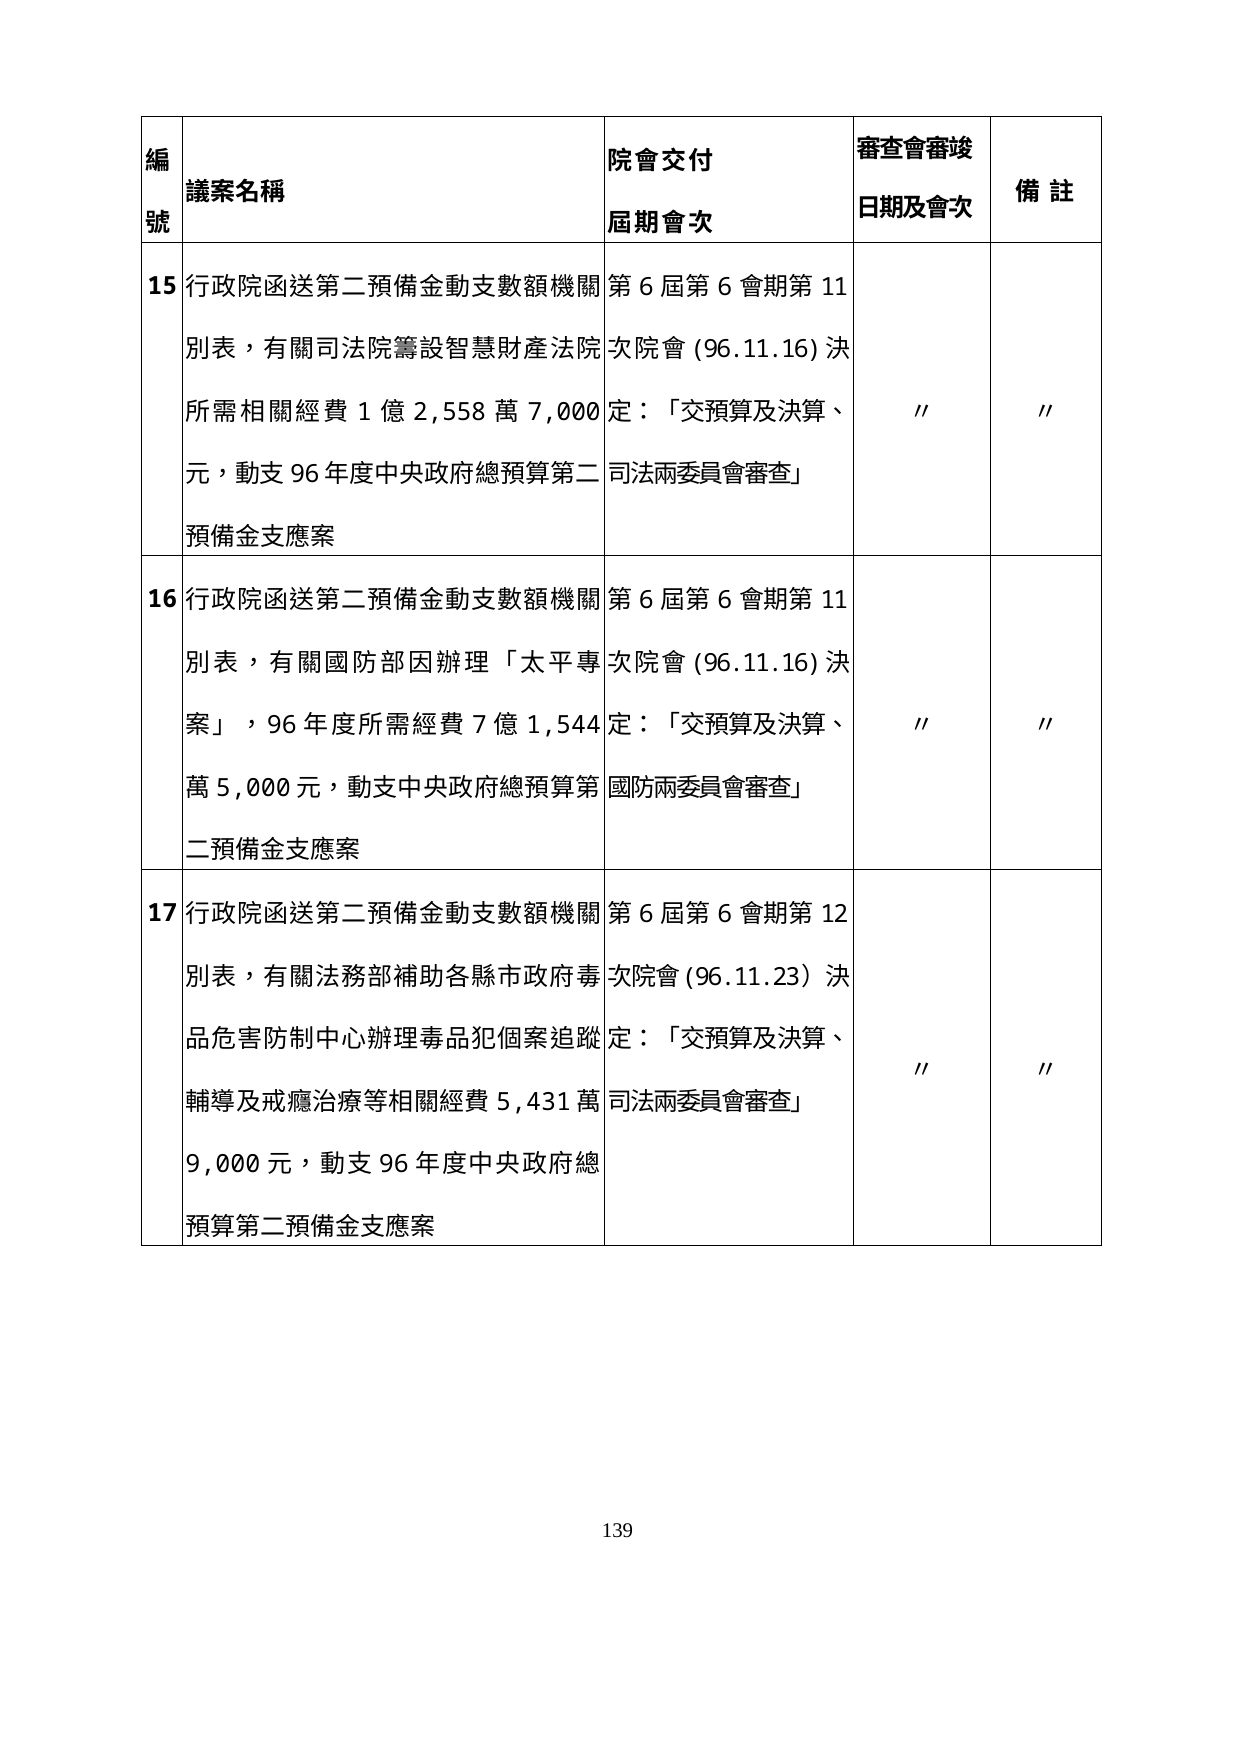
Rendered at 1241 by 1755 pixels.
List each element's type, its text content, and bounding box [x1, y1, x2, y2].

table_cell 16 [142, 556, 182, 869]
table_header 審查會審竣 日期及會次 [854, 117, 990, 242]
table_cell 第6屆第6會期第12次院會(96.11.23）決定：「交預算及決算、司法兩委員會審查」 [605, 870, 853, 1245]
table_cell 17 [142, 870, 182, 1245]
table_cell 行政院函送第二預備金動支數額機關別表，有關法務部補助各縣市政府毒品危害防制中心辦理毒品犯個案追蹤輔導及戒癮治療等相關經費5,431萬9,000元，動支96年度中央政府總預算第二預備金支應案 [183, 870, 604, 1245]
table_cell 15 [142, 243, 182, 555]
table_header 備 註 [991, 117, 1101, 242]
table_header 院會交付 屆期會次 [605, 117, 853, 242]
table_header 編 號 [142, 117, 182, 242]
table_cell 第6屆第6會期第11次院會(96.11.16)決定：「交預算及決算、國防兩委員會審查」 [605, 556, 853, 869]
table_cell 〃 [854, 870, 990, 1245]
table_cell 〃 [991, 243, 1101, 555]
table_cell 〃 [854, 243, 990, 555]
table_cell 行政院函送第二預備金動支數額機關別表，有關司法院籌設智慧財產法院所需相關經費1億2,558萬7,000元，動支96年度中央政府總預算第二預備金支應案 [183, 243, 604, 555]
table_header 議案名稱 [183, 117, 604, 242]
table_cell 〃 [854, 556, 990, 869]
table_cell 第6屆第6會期第11次院會(96.11.16)決定：「交預算及決算、司法兩委員會審查」 [605, 243, 853, 555]
table_cell 〃 [991, 870, 1101, 1245]
table_cell 〃 [991, 556, 1101, 869]
table_cell 行政院函送第二預備金動支數額機關別表，有關國防部因辦理「太平專案」，96年度所需經費7億1,544萬5,000元，動支中央政府總預算第二預備金支應案 [183, 556, 604, 869]
